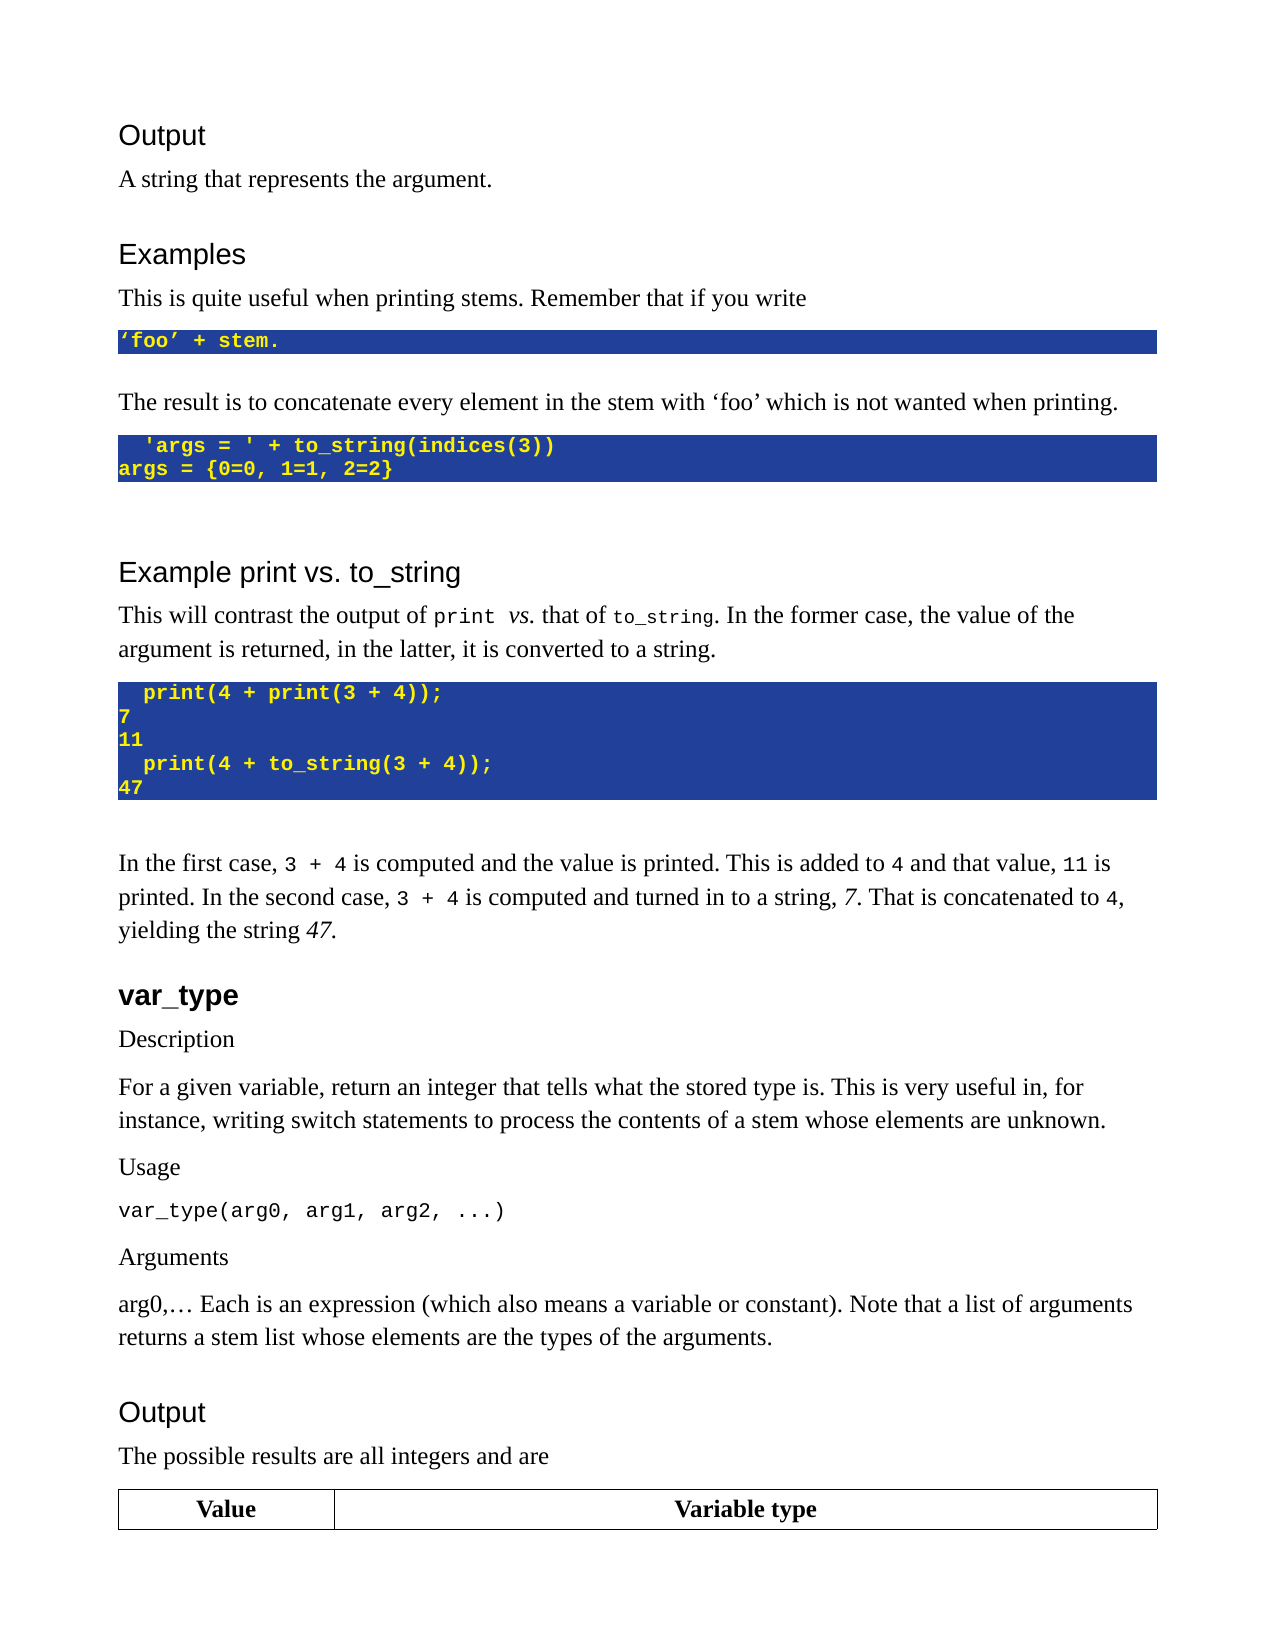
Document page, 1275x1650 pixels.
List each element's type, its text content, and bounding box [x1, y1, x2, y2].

text This is quite useful when printing stems. Remember that if you write [118, 283, 1157, 312]
text 47 [118, 777, 1157, 800]
text Arguments [118, 1242, 1157, 1270]
text In the first case, 3 + 4 is computed and the value is printed. This is added to 4 and that value, 11 is printed. In the second case, 3 + 4 is computed and turned in to a string, 7. That is concatenated to 4, yielding the string 47. [118, 848, 1157, 944]
text ‘foo’ + stem. [118, 330, 1157, 354]
table_header Value [119, 1490, 334, 1529]
text For a given variable, return an integer that tells what the stored type is. This is very useful in, for instance, writing switch statements to process the contents of a stem whose elements are unknown. [118, 1072, 1157, 1133]
subtitle Output [118, 1395, 1157, 1428]
subtitle var_type [118, 978, 1157, 1012]
text print(4 + to_string(3 + 4)); [118, 753, 1157, 777]
text arg0,… Each is an expression (which also means a variable or constant). Note that a list of arguments returns a stem list whose elements are the types of the arguments. [118, 1289, 1157, 1351]
subtitle Example print vs. to_string [118, 554, 1157, 588]
text 11 [118, 729, 1157, 753]
text 7 [118, 706, 1157, 729]
text Description [118, 1024, 1157, 1053]
text This will contrast the output of print vs. that of to_string. In the former case, the value of the argument is returned, in the latter, it is converted to a string. [118, 601, 1157, 663]
subtitle Examples [118, 237, 1157, 270]
text The possible results are all integers and are [118, 1441, 1157, 1470]
text The result is to concatenate every element in the stem with ‘foo’ which is not wanted when printing. [118, 354, 1157, 416]
subtitle Output [118, 118, 1157, 152]
text Usage [118, 1152, 1157, 1181]
table_header Variable type [335, 1490, 1157, 1529]
text 'args = ' + to_string(indices(3)) [118, 435, 1157, 458]
text A string that represents the argument. [118, 164, 1157, 193]
text var_type(arg0, arg1, arg2, ...) [118, 1200, 1157, 1223]
text print(4 + print(3 + 4)); [118, 682, 1157, 706]
text args = {0=0, 1=1, 2=2} [118, 458, 1157, 482]
